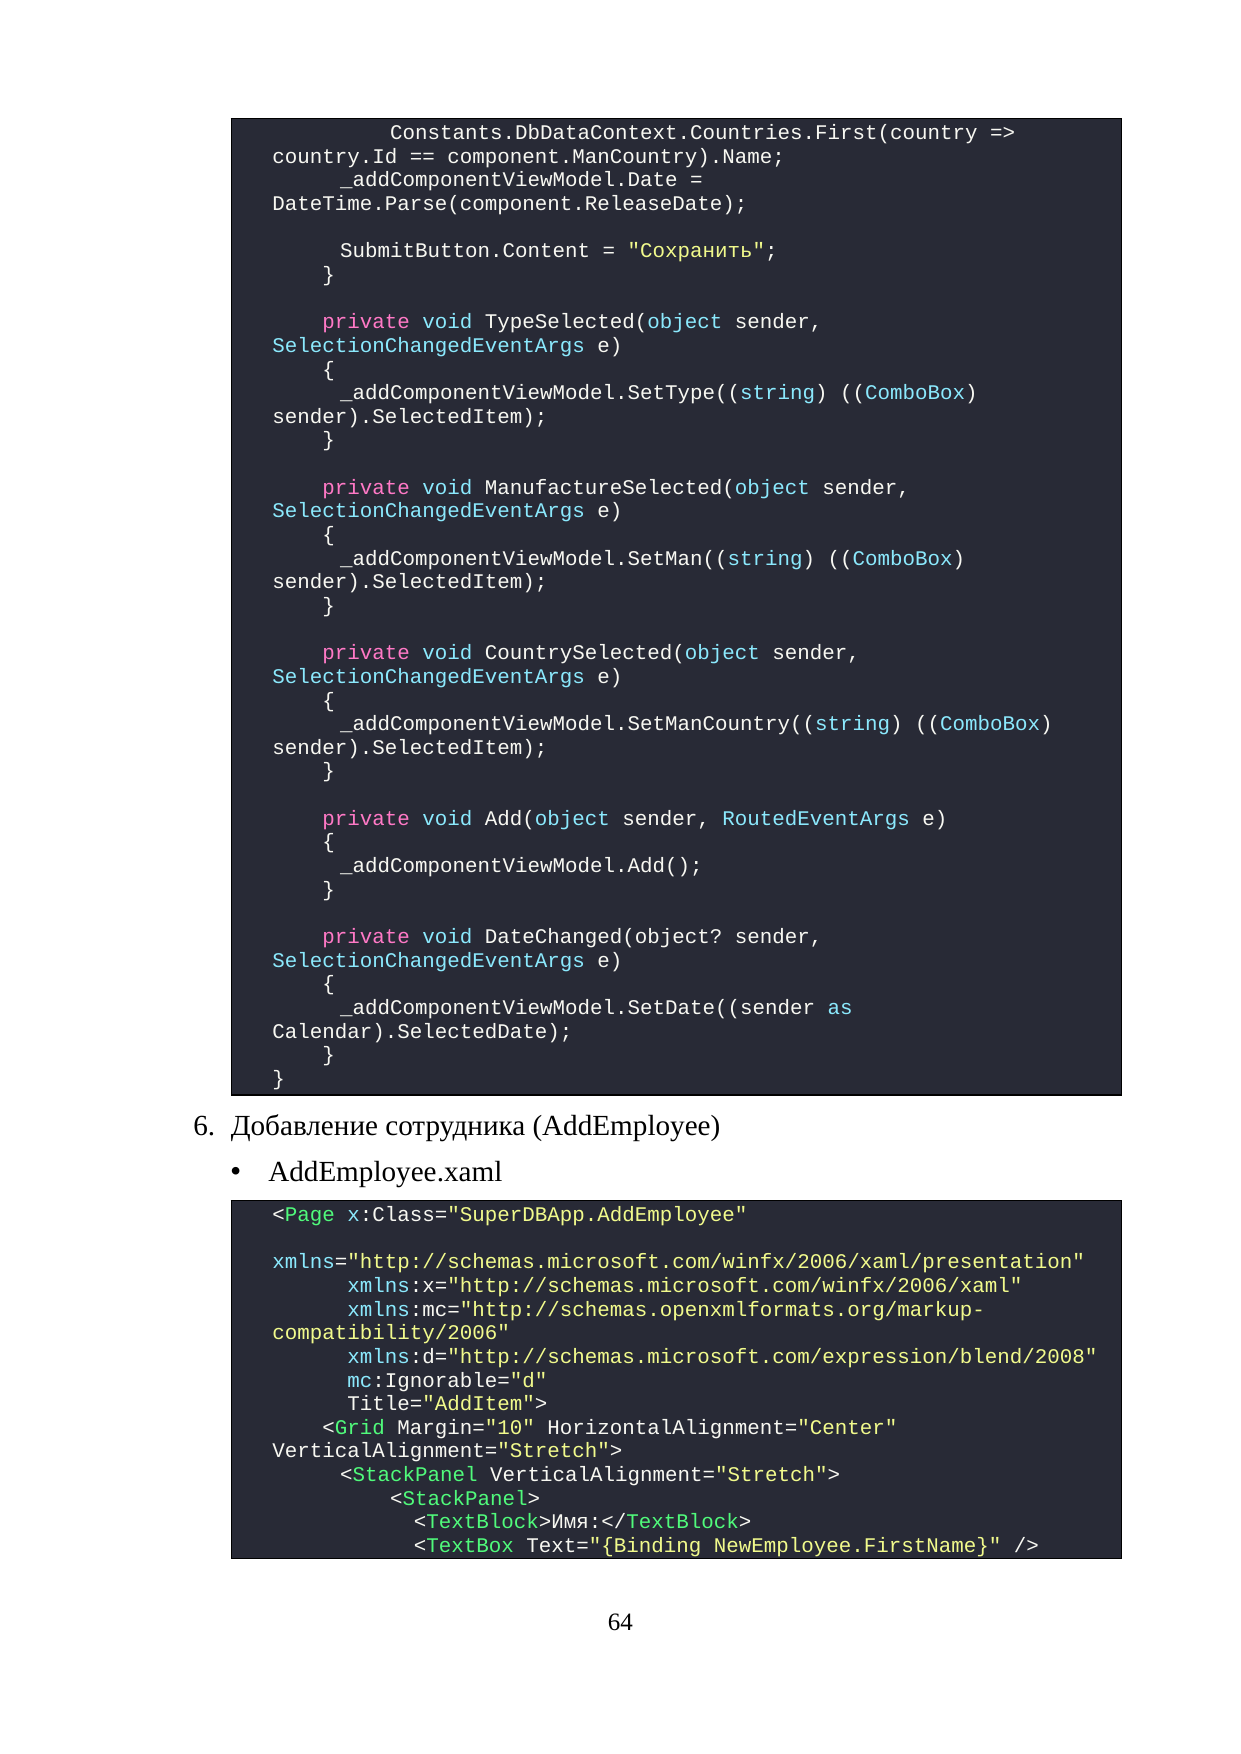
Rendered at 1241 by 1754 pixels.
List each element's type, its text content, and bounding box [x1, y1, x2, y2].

list _addComponentViewModel.SetManCountry((string) ((ComboBox) sender).SelectedItem); [232, 709, 1121, 757]
list } [232, 875, 1121, 898]
list <StackPanel> [232, 1484, 1121, 1507]
list { [232, 969, 1121, 993]
list _addComponentViewModel.SetMan((string) ((ComboBox) sender).SelectedItem); [232, 544, 1121, 591]
list private void Add(object sender, RoutedEventArgs e) [232, 804, 1121, 827]
list <TextBox Text="{Binding NewEmployee.FirstName}" /> [232, 1531, 1121, 1558]
list Constants.DbDataContext.Countries.First(country => country.Id == component.ManCountry).Name; [232, 119, 1121, 165]
list _addComponentViewModel.Add(); [232, 851, 1121, 875]
list } [232, 426, 1121, 449]
list } [232, 591, 1121, 615]
list } [232, 757, 1121, 780]
list } [232, 260, 1121, 284]
list <Page x:Class="SuperDBApp.AddEmployee" [232, 1201, 1121, 1224]
list xmlns:x="http://schemas.microsoft.com/winfx/2006/xaml" [232, 1271, 1121, 1295]
list { [232, 686, 1121, 709]
list <Grid Margin="10" HorizontalAlignment="Center" VerticalAlignment="Stretch"> [232, 1413, 1121, 1460]
list } [232, 1040, 1121, 1064]
list xmlns:mc="http://schemas.openxmlformats.org/markup-compatibility/2006" [232, 1295, 1121, 1342]
list _addComponentViewModel.Date = DateTime.Parse(component.ReleaseDate); [232, 165, 1121, 213]
list SubmitButton.Content = "Сохранить"; [232, 236, 1121, 260]
list private void DateChanged(object? sender, SelectionChangedEventArgs e) [232, 922, 1121, 969]
list _addComponentViewModel.SetDate((sender as Calendar).SelectedDate); [232, 993, 1121, 1040]
list Title="AddItem"> [232, 1389, 1121, 1413]
list private void ManufactureSelected(object sender, SelectionChangedEventArgs e) [232, 473, 1121, 520]
list private void CountrySelected(object sender, SelectionChangedEventArgs e) [232, 638, 1121, 686]
list xmlns:d="http://schemas.microsoft.com/expression/blend/2008" [232, 1342, 1121, 1366]
list { [232, 827, 1121, 851]
list AddEmployee.xaml [231, 1154, 1122, 1188]
list xmlns="http://schemas.microsoft.com/winfx/2006/xaml/presentation" [232, 1224, 1121, 1271]
list { [232, 520, 1121, 544]
list <StackPanel VerticalAlignment="Stretch"> [232, 1460, 1121, 1484]
list _addComponentViewModel.SetType((string) ((ComboBox) sender).SelectedItem); [232, 378, 1121, 426]
list <TextBlock>Имя:</TextBlock> [232, 1507, 1121, 1531]
list private void TypeSelected(object sender, SelectionChangedEventArgs e) [232, 307, 1121, 354]
list { [232, 354, 1121, 378]
list Добавление сотрудника (AddEmployee) [193, 1108, 1122, 1141]
list mc:Ignorable="d" [232, 1366, 1121, 1389]
list } [232, 1064, 1121, 1094]
